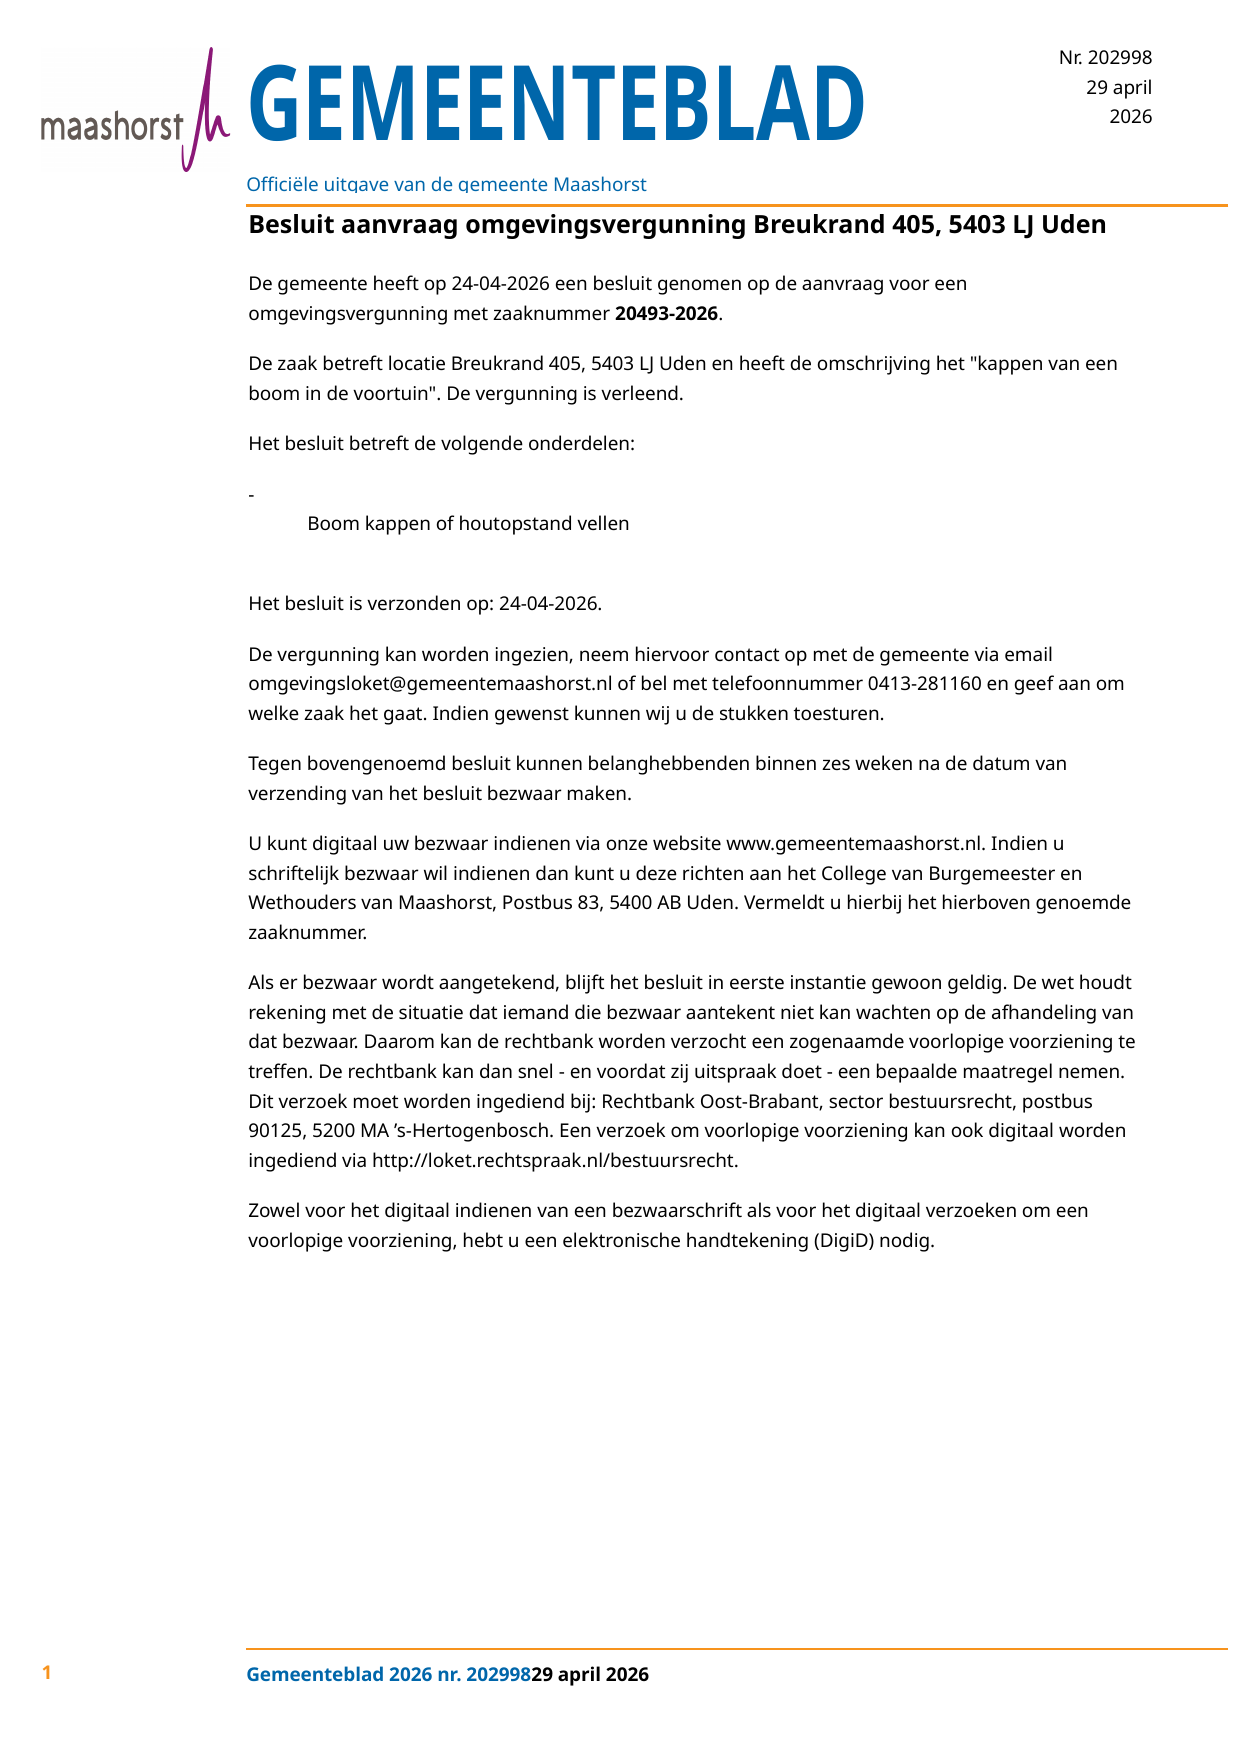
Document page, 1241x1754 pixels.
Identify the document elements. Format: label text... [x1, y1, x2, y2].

text U kunt digitaal uw bezwaar indienen via onze website www.gemeentemaashorst.nl. Indien u schriftelijk bezwaar wil indienen dan kunt u deze richten aan het College van Burgemeester en Wethouders van Maashorst, Postbus 83, 5400 AB Uden. Vermeldt u hierbij het hierboven genoemde zaaknummer. [248, 830, 1152, 945]
text Zowel voor het digitaal indienen van een bezwaarschrift als voor het digitaal verzoeken om een voorlopige voorziening, hebt u een elektronische handtekening (DigiD) nodig. [248, 1197, 1152, 1253]
text Besluit aanvraag omgevingsvergunning Breukrand 405, 5403 LJ Uden [248, 207, 1152, 241]
list Boom kappen of houtopstand vellen [248, 510, 1152, 536]
text Als er bezwaar wordt aangetekend, blijft het besluit in eerste instantie gewoon geldig. De wet houdt rekening met de situatie dat iemand die bezwaar aantekent niet kan wachten op de afhandeling van dat bezwaar. Daarom kan de rechtbank worden verzocht een zogenaamde voorlopige voorziening te treffen. De rechtbank kan dan snel - en voordat zij uitspraak doet - een bepaalde maatregel nemen. Dit verzoek moet worden ingediend bij: Rechtbank Oost-Brabant, sector bestuursrecht, postbus 90125, 5200 MA ’s-Hertogenbosch. Een verzoek om voorlopige voorziening kan ook digitaal worden ingediend via http://loket.rechtspraak.nl/bestuursrecht. [248, 969, 1152, 1173]
text Het besluit is verzonden op: 24-04-2026. [248, 590, 1152, 616]
text De zaak betreft locatie Breukrand 405, 5403 LJ Uden en heeft de omschrijving het "kappen van een boom in de voortuin". De vergunning is verleend. [248, 350, 1152, 406]
text Het besluit betreft de volgende onderdelen: [248, 430, 1152, 456]
text Tegen bovengenoemd besluit kunnen belanghebbenden binnen zes weken na de datum van verzending van het besluit bezwaar maken. [248, 750, 1152, 806]
picture [41, 47, 231, 172]
text De vergunning kan worden ingezien, neem hiervoor contact op met de gemeente via email omgevingsloket@gemeentemaashorst.nl of bel met telefoonnummer 0413-281160 en geef aan om welke zaak het gaat. Indien gewenst kunnen wij u de stukken toesturen. [248, 641, 1152, 726]
text De gemeente heeft op 24-04-2026 een besluit genomen op de aanvraag voor een omgevingsvergunning met zaaknummer 20493-2026. [248, 270, 1152, 326]
